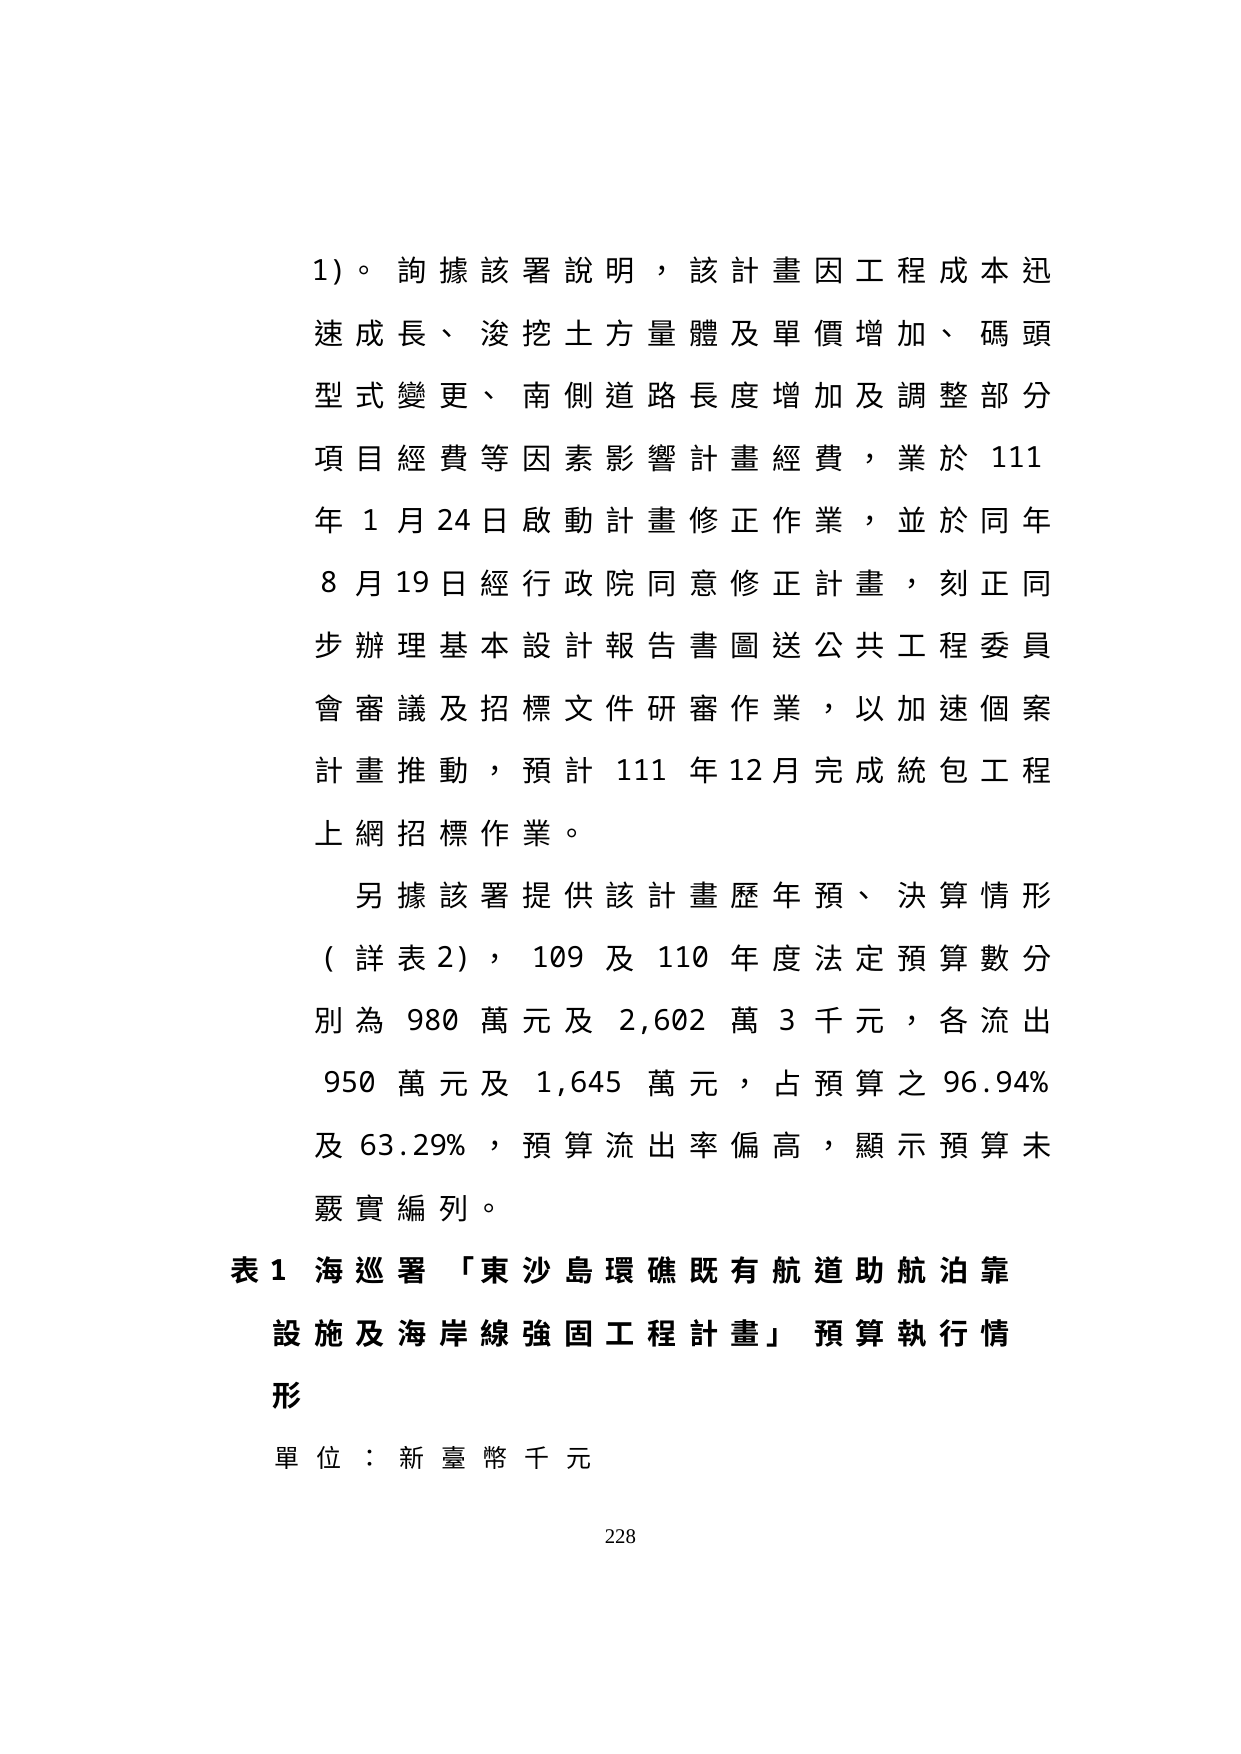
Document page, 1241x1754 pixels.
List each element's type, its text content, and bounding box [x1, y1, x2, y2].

text 1)。詢據該署說明，該計畫因工程成本迅速成長、浚挖土方量體及單價增加、碼頭型式變更、南側道路長度增加及調整部分項目經費等因素影響計畫經費，業於111年1月24日啟動計畫修正作業，並於同年8月19日經行政院同意修正計畫，刻正同步辦理基本設計報告書圖送公共工程委員會審議及招標文件研審作業，以加速個案計畫推動，預計111年12月完成統包工程上網招標作業。 [271, 227, 1058, 852]
text 表1 海巡署「東沙島環礁既有航道助航泊靠設施及海岸線強固工程計畫」預算執行情形 單位：新臺幣千元 [184, 1227, 1057, 1477]
text 另據該署提供該計畫歷年預、決算情形(詳表2)，109及110年度法定預算數分別為980萬元及2,602萬3千元，各流出950萬元及1,645萬元，占預算之96.94%及63.29%，預算流出率偏高，顯示預算未覈實編列。 [271, 852, 1058, 1227]
